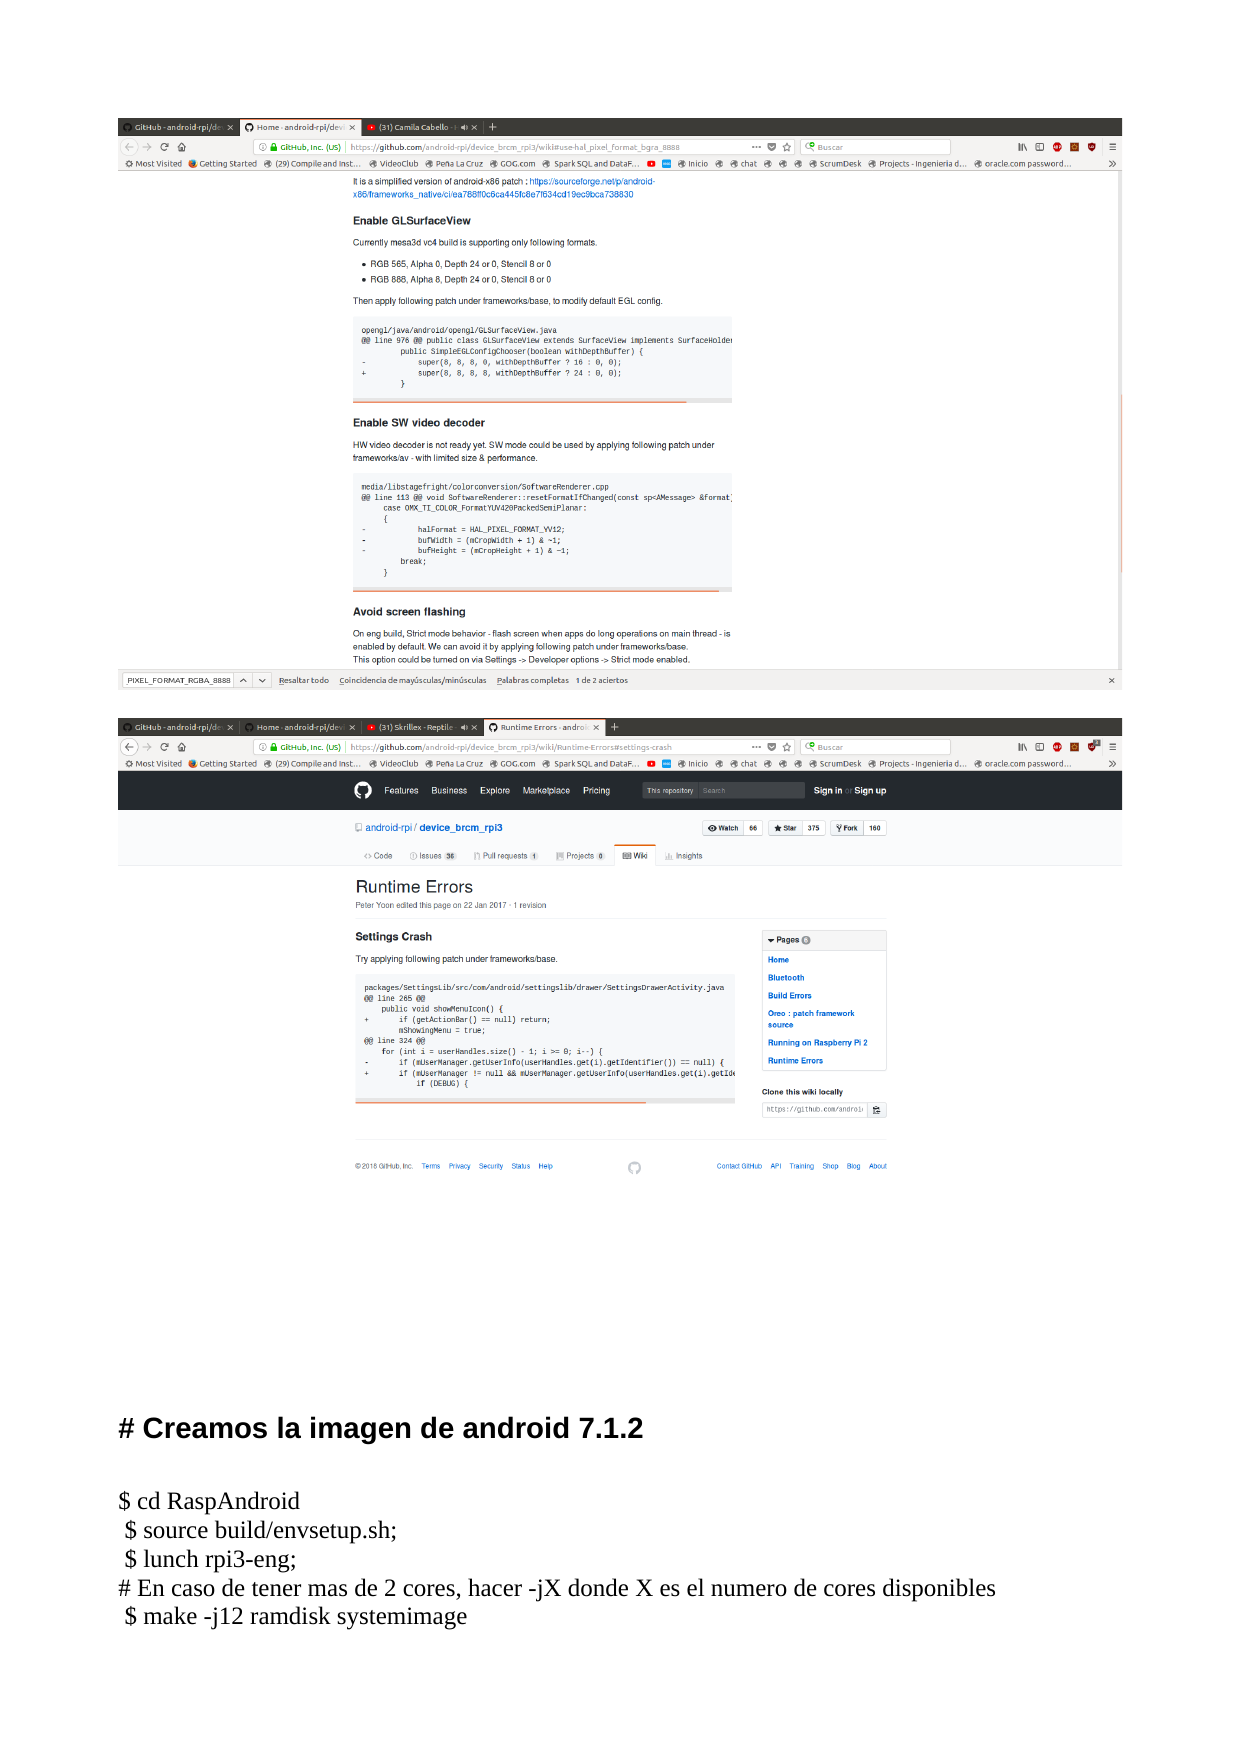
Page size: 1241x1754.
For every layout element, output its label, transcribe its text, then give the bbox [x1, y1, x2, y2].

text $ lunch rpi3-eng; [118, 1544, 1122, 1573]
picture [118, 118, 1123, 690]
text $ make -j12 ramdisk systemimage [118, 1601, 1122, 1630]
subtitle # Creamos la imagen de android 7.1.2 [118, 1411, 1122, 1445]
text # En caso de tener mas de 2 cores, hacer -jX donde X es el numero de cores disponibles [118, 1573, 1122, 1601]
picture [118, 718, 1123, 1290]
text $ cd RaspAndroid $ source build/envsetup.sh; [118, 1486, 1122, 1544]
